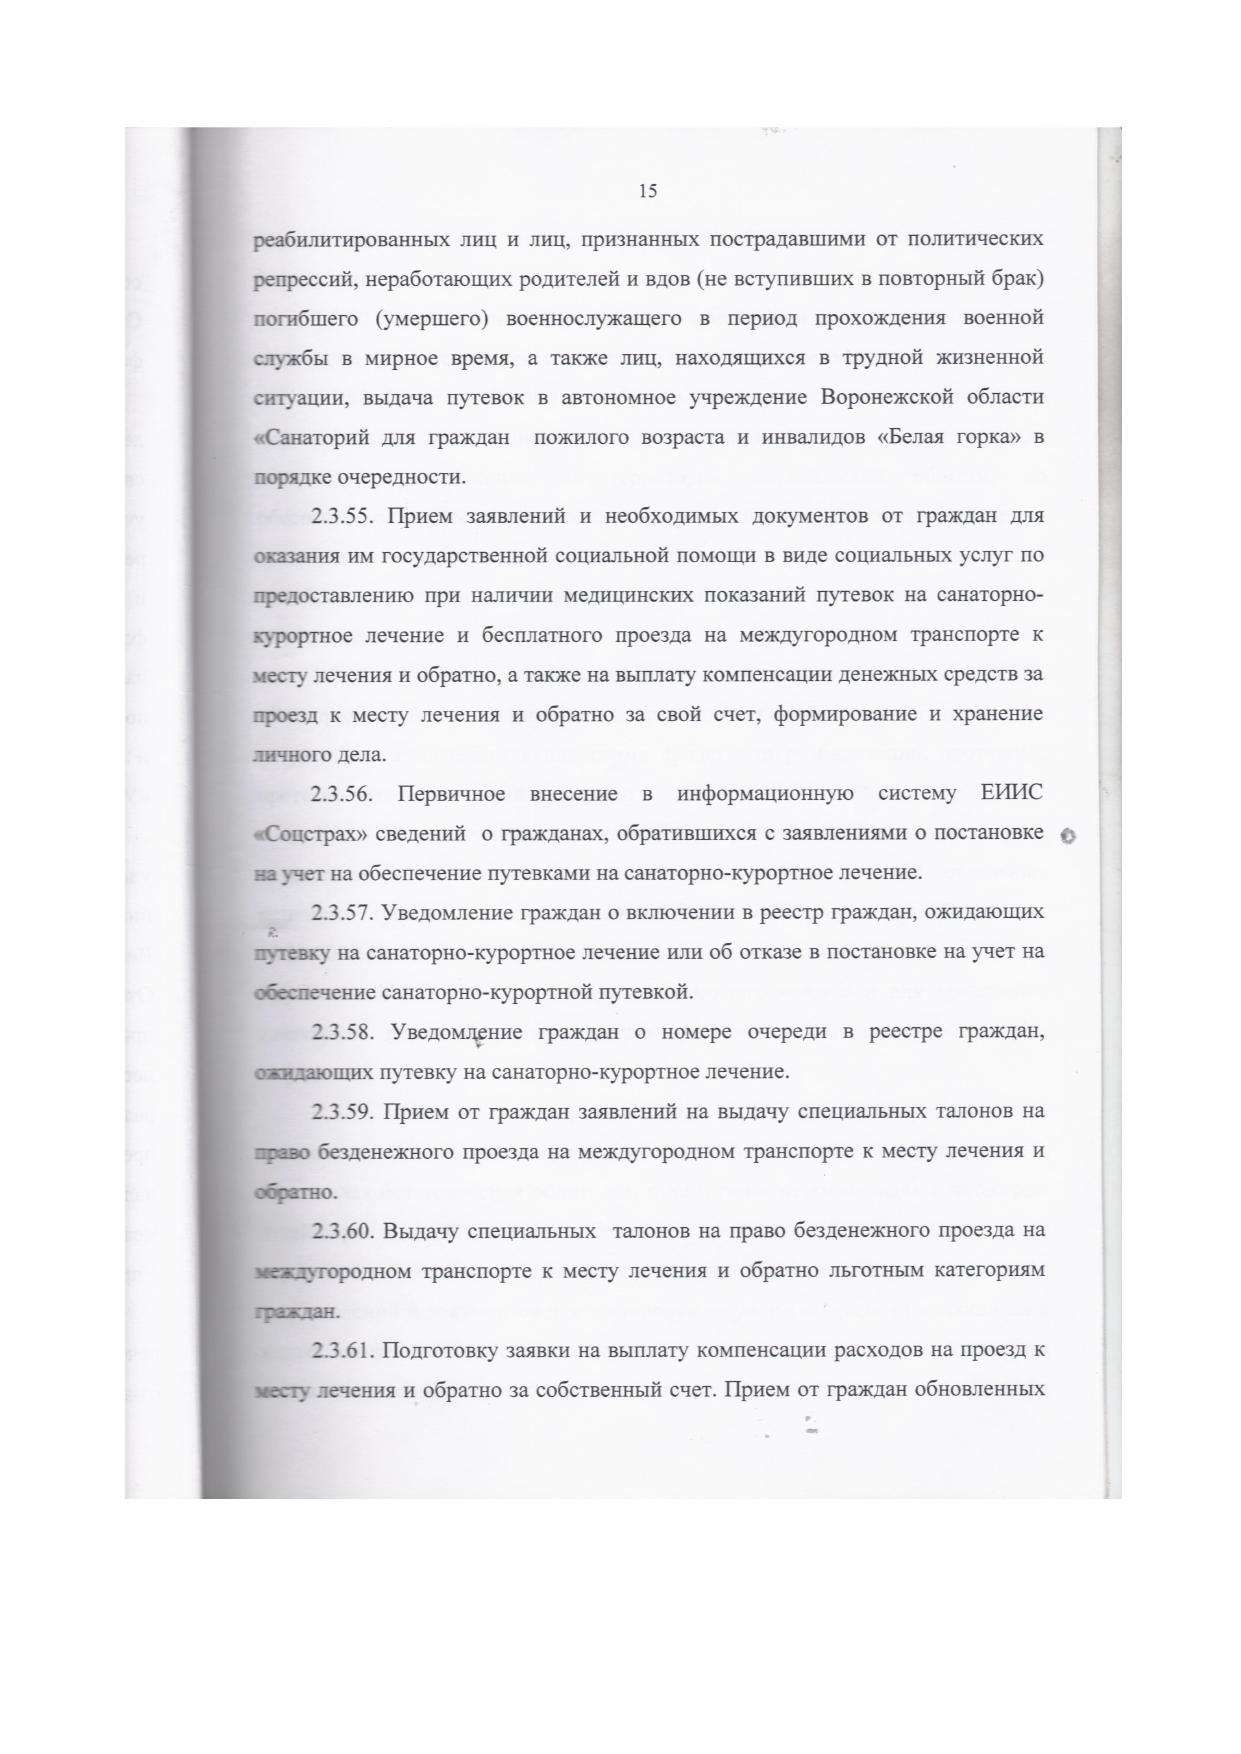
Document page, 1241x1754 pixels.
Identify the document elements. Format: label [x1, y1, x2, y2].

picture [118, 118, 1122, 1499]
